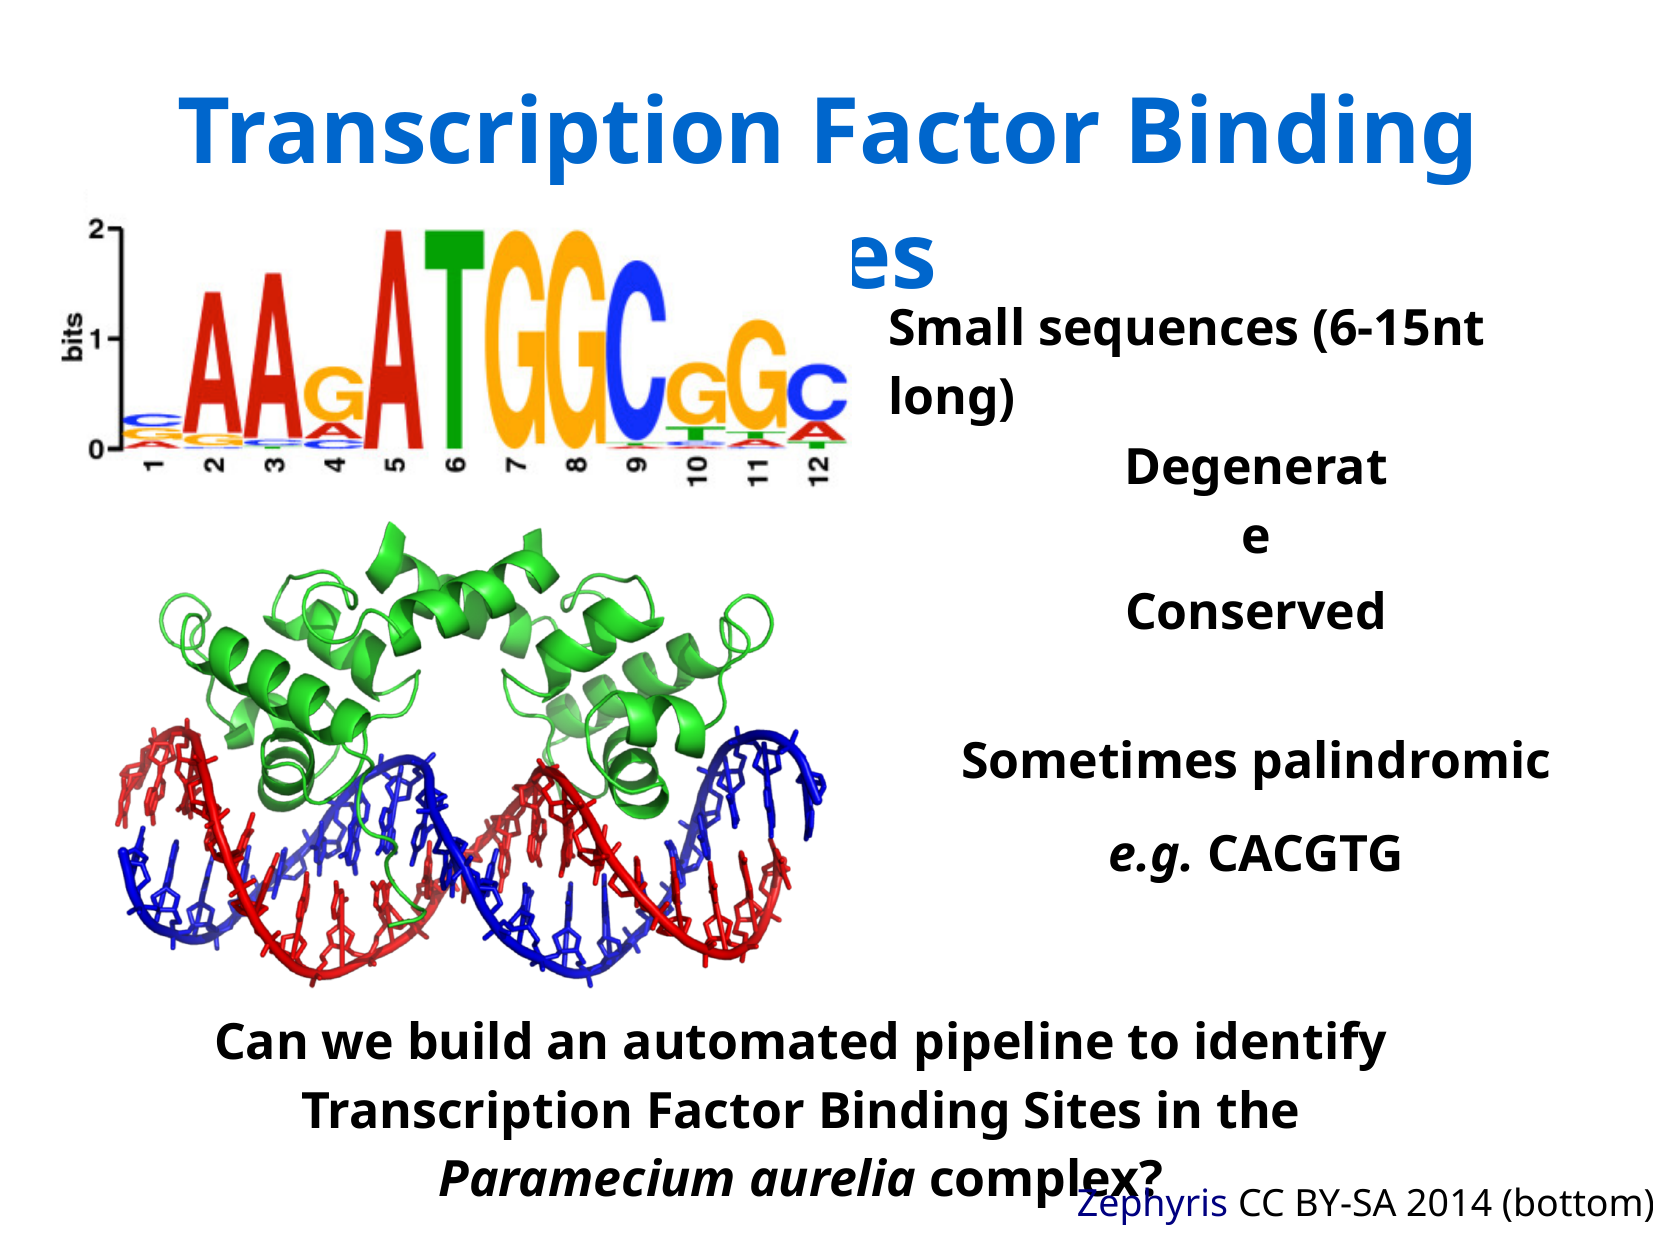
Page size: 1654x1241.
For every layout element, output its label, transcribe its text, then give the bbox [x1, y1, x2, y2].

text_box Can we build an automated pipeline to identify Transcription Factor Binding Sites in the Paramecium aurelia complex? [159, 999, 1443, 1182]
text_box [885, 495, 1602, 622]
picture [33, 189, 852, 491]
text_box Zephyris CC BY-SA 2014 (bottom) [1058, 1169, 1653, 1227]
text_box Degenerate [1098, 423, 1414, 495]
text_box Transcription Factor Binding Sites [57, 57, 1599, 176]
text_box Sometimes palindromic e.g. CACGTG [926, 717, 1586, 869]
picture [102, 497, 839, 999]
text_box Small sequences (6-15nt long) [873, 285, 1639, 356]
text_box Conserved [1061, 568, 1452, 640]
